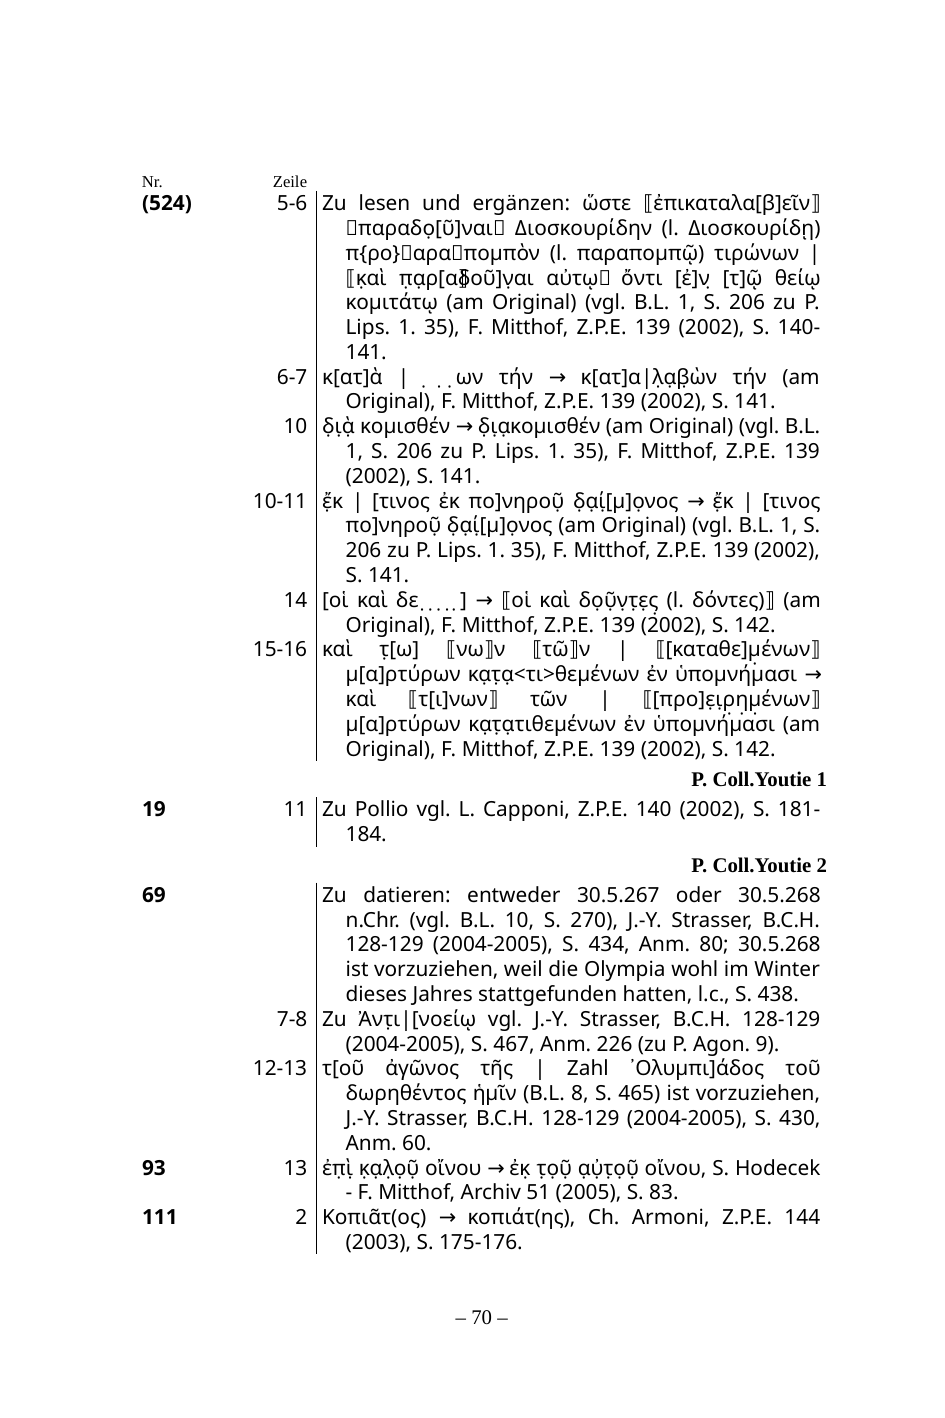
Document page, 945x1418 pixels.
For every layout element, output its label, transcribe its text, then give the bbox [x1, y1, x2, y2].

table_cell [136, 488, 224, 587]
table_cell Zu lesen und ergänzen: ὥστε ⟦ἐπικαταλα[β]εῖν⟧ παραδο̣[ῦ]ναι Διοσκουρίδην (l. Διοσκουρίδῃ) π{ρο}αραπομπὸν (l. παραπομπῷ) τιρώνων | ⟦κ̣αὶ π̣α̣ρ[αδοῦ]ν̣αι αὐτῳ⟧ ὄντι [ἐ]ν̣ [τ]ῷ θείῳ κομιτάτῳ (am Original) (vgl. B.L. 1, S. 206 zu P. Lips. 1. 35), F. Mitthof, Z.P.E. 139 (2002), S. 140-141. [317, 191, 827, 364]
table_cell καὶ τ̣[ω] ⟦νω⟧ν ⟦τῶ⟧ν | ⟦[καταθε]μ̣ένων⟧ μ[α]ρτύρων κα̣τ̣α̣<τι>θεμένων ἐν ὑπομνήμασι → καὶ ⟦τ[ι]νων⟧ τῶν | ⟦[προ]ε̣ι̣ρ̣η̣μ̣ένων⟧ μ[α]ρτύρων κα̣τ̣α̣τιθεμένων ἐν ὑπομνήμασι (am Original), F. Mitthof, Z.P.E. 139 (2002), S. 142. [317, 637, 827, 761]
table_cell [136, 1056, 224, 1155]
table_cell [136, 588, 224, 637]
table_cell 15-16 [224, 637, 316, 761]
table_cell δ̣ι̣ὰ̣ κομισθέν → δ̣ι̣α̣κομισθέν (am Original) (vgl. B.L. 1, S. 206 zu P. Lips. 1. 35), F. Mitthof, Z.P.E. 139 (2002), S. 141. [317, 414, 827, 488]
table_cell Κοπιᾶτ(ος) → κοπιάτ(ης), Ch. Armoni, Z.P.E. 144 (2003), S. 175-176. [317, 1205, 827, 1254]
table_cell 7-8 [224, 1006, 316, 1056]
table_cell 12-13 [224, 1056, 316, 1155]
table_cell 93 [136, 1155, 224, 1205]
table_cell [136, 414, 224, 488]
table_cell 13 [224, 1155, 316, 1205]
table_cell ἐπ̣ὶ̣ κ̣α̣λ̣ο̣ῦ̣ οἴνου → ἐκ̣ τ̣ο̣ῦ̣ α̣ὐ̣τ̣ο̣ῦ̣ οἴνου, S. Hodecek - F. Mitthof, Archiv 51 (2005), S. 83. [317, 1155, 827, 1205]
table_cell [136, 364, 224, 414]
table_cell 10 [224, 414, 316, 488]
subtitle P. Coll.Youtie 2 [136, 852, 827, 877]
table_header 69 [136, 883, 316, 1006]
table_cell 6-7 [224, 364, 316, 414]
table_cell ἔ̣κ | [τινος ἐκ πο]νηροῦ̣ δ̣α̣ί̣[μ]ο̣νος → ἔ̣κ | [τινος πο]νηροῦ̣ δ̣α̣ί̣[μ]ο̣νος (am Original) (vgl. B.L. 1, S. 206 zu P. Lips. 1. 35), F. Mitthof, Z.P.E. 139 (2002), S. 141. [317, 488, 827, 587]
table_cell 10-11 [224, 488, 316, 587]
table_cell [136, 637, 224, 761]
table_cell [οἱ καὶ δε ̣ ̣ ̣ ̣ ̣] → ⟦οἱ καὶ δο̣ῦ̣ν̣τ̣ε̣ς̣ (l. δόντες)⟧ (am Original), F. Mitthof, Z.P.E. 139 (2002), S. 142. [317, 588, 827, 637]
table_cell κ[ατ]ὰ | ̣ ̣ ̣ων τήν → κ[ατ]α|λ̣α̣β̣ὼν τήν (am Original), F. Mitthof, Z.P.E. 139 (2002), S. 141. [317, 364, 827, 414]
table_cell 5-6 [224, 191, 316, 364]
table_cell 2 [224, 1205, 316, 1254]
table_cell (524) [136, 191, 224, 364]
table_cell τ[οῦ ἀγῶνος τῆς | Zahl ᾽Ολυμπι]άδος τοῦ δωρηθέντος ἡμῖν (B.L. 8, S. 465) ist vorzuziehen, J.-Y. Strasser, B.C.H. 128-129 (2004-2005), S. 430, Anm. 60. [317, 1056, 827, 1155]
subtitle P. Coll.Youtie 1 [136, 767, 827, 791]
table_header 19 [136, 797, 224, 847]
table_header 11 [224, 797, 316, 847]
table_cell 111 [136, 1205, 224, 1254]
table_header Zu Pollio vgl. L. Capponi, Z.P.E. 140 (2002), S. 181-184. [317, 797, 827, 847]
table_header Zu datieren: entweder 30.5.267 oder 30.5.268 n.Chr. (vgl. B.L. 10, S. 270), J.-Y. Strasser, B.C.H. 128-129 (2004-2005), S. 434, Anm. 80; 30.5.268 ist vorzuziehen, weil die Olympia wohl im Winter dieses Jahres stattgefunden hatten, l.c., S. 438. [317, 883, 827, 1006]
table_cell 14 [224, 588, 316, 637]
table_cell Zu Ἀντ̣ι|[νοείῳ vgl. J.-Y. Strasser, B.C.H. 128-129 (2004-2005), S. 467, Anm. 226 (zu P. Agon. 9). [317, 1006, 827, 1056]
table_cell [136, 1006, 224, 1056]
